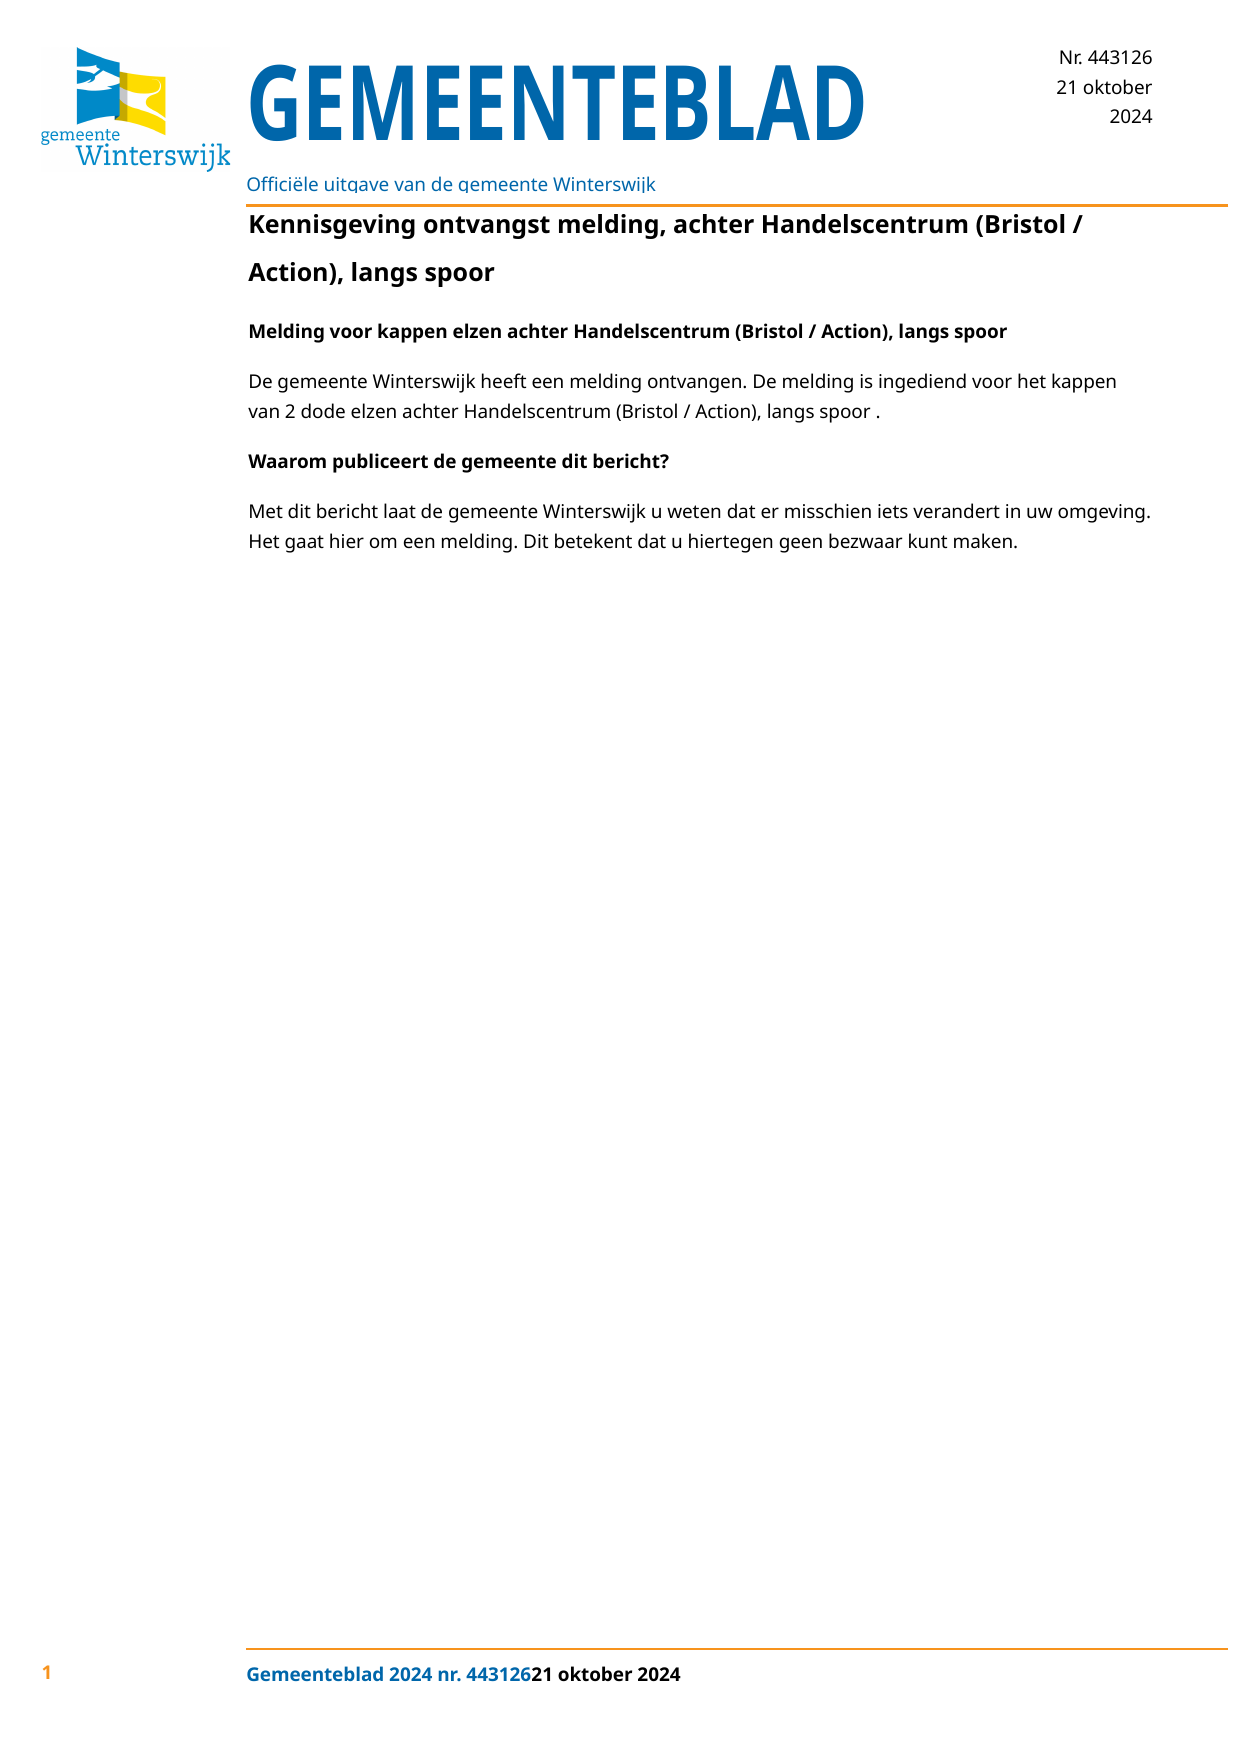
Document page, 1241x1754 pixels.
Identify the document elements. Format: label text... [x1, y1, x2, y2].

text De gemeente Winterswijk heeft een melding ontvangen. De melding is ingediend voor het kappen van 2 dode elzen achter Handelscentrum (Bristol / Action), langs spoor . [248, 368, 1152, 424]
text Kennisgeving ontvangst melding, achter Handelscentrum (Bristol / Action), langs spoor [248, 207, 1152, 288]
picture [41, 47, 231, 172]
text Met dit bericht laat de gemeente Winterswijk u weten dat er misschien iets verandert in uw omgeving. Het gaat hier om een melding. Dit betekent dat u hiertegen geen bezwaar kunt maken. [248, 499, 1152, 554]
text Waarom publiceert de gemeente dit bericht? [248, 448, 1152, 474]
picture [225, 153, 231, 162]
text Melding voor kappen elzen achter Handelscentrum (Bristol / Action), langs spoor [248, 318, 1152, 344]
